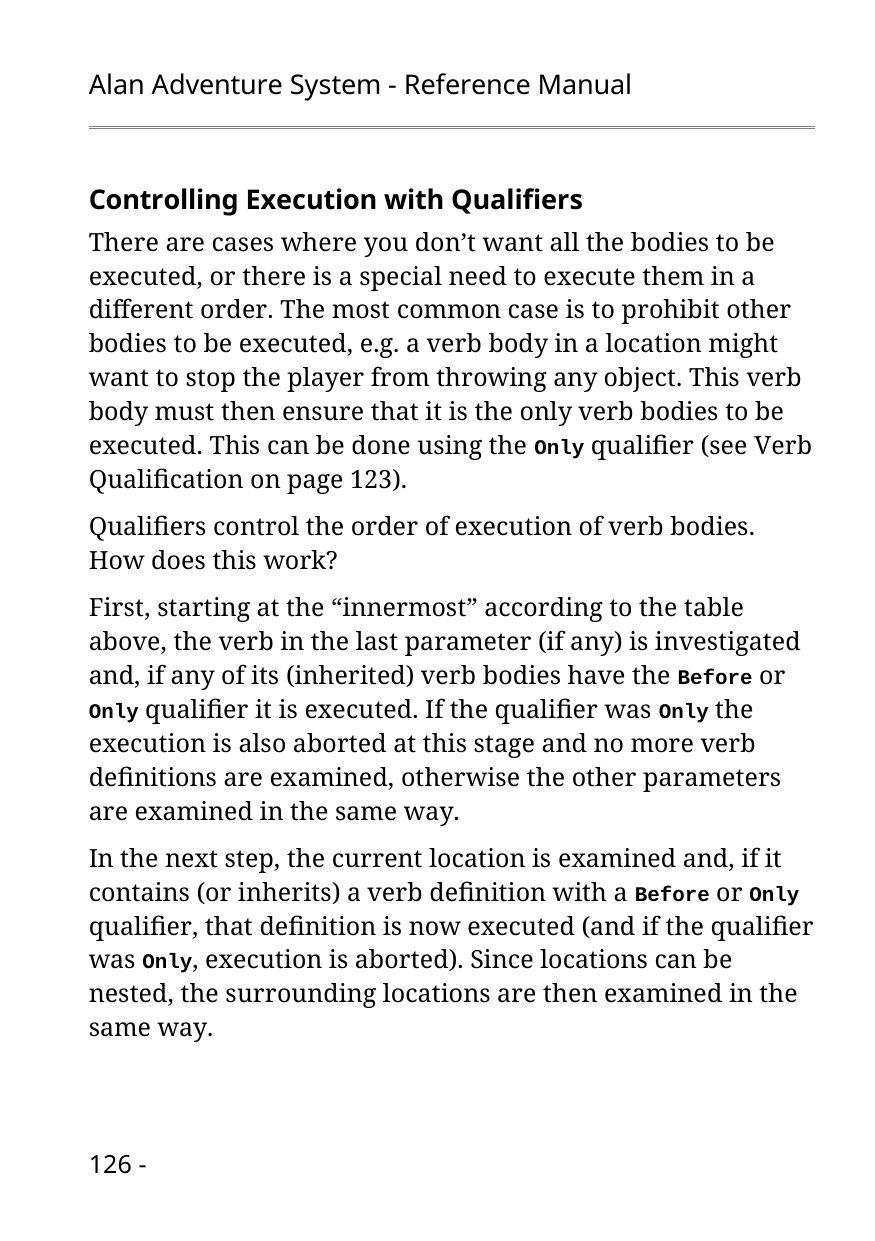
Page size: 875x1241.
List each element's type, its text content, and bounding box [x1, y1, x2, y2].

text First, starting at the “innermost” according to the table above, the verb in the last parameter (if any) is investigated and, if any of its (inherited) verb bodies have the Before or Only qualifier it is executed. If the qualifier was Only the execution is also aborted at this stage and no more verb definitions are examined, otherwise the other parameters are examined in the same way. [88, 590, 815, 828]
text Qualifiers control the order of execution of verb bodies. How does this work? [88, 509, 815, 577]
text In the next step, the current location is examined and, if it contains (or inherits) a verb definition with a Before or Only qualifier, that definition is now executed (and if the qualifier was Only, execution is aborted). Since locations can be nested, the surrounding locations are then examined in the same way. [88, 841, 815, 1044]
subtitle Controlling Execution with Qualifiers [88, 180, 815, 217]
text There are cases where you don’t want all the bodies to be executed, or there is a special need to execute them in a different order. The most common case is to prohibit other bodies to be executed, e.g. a verb body in a location might want to stop the player from throwing any object. This verb body must then ensure that it is the only verb bodies to be executed. This can be done using the Only qualifier (see Verb Qualification on page 97). [88, 224, 815, 496]
